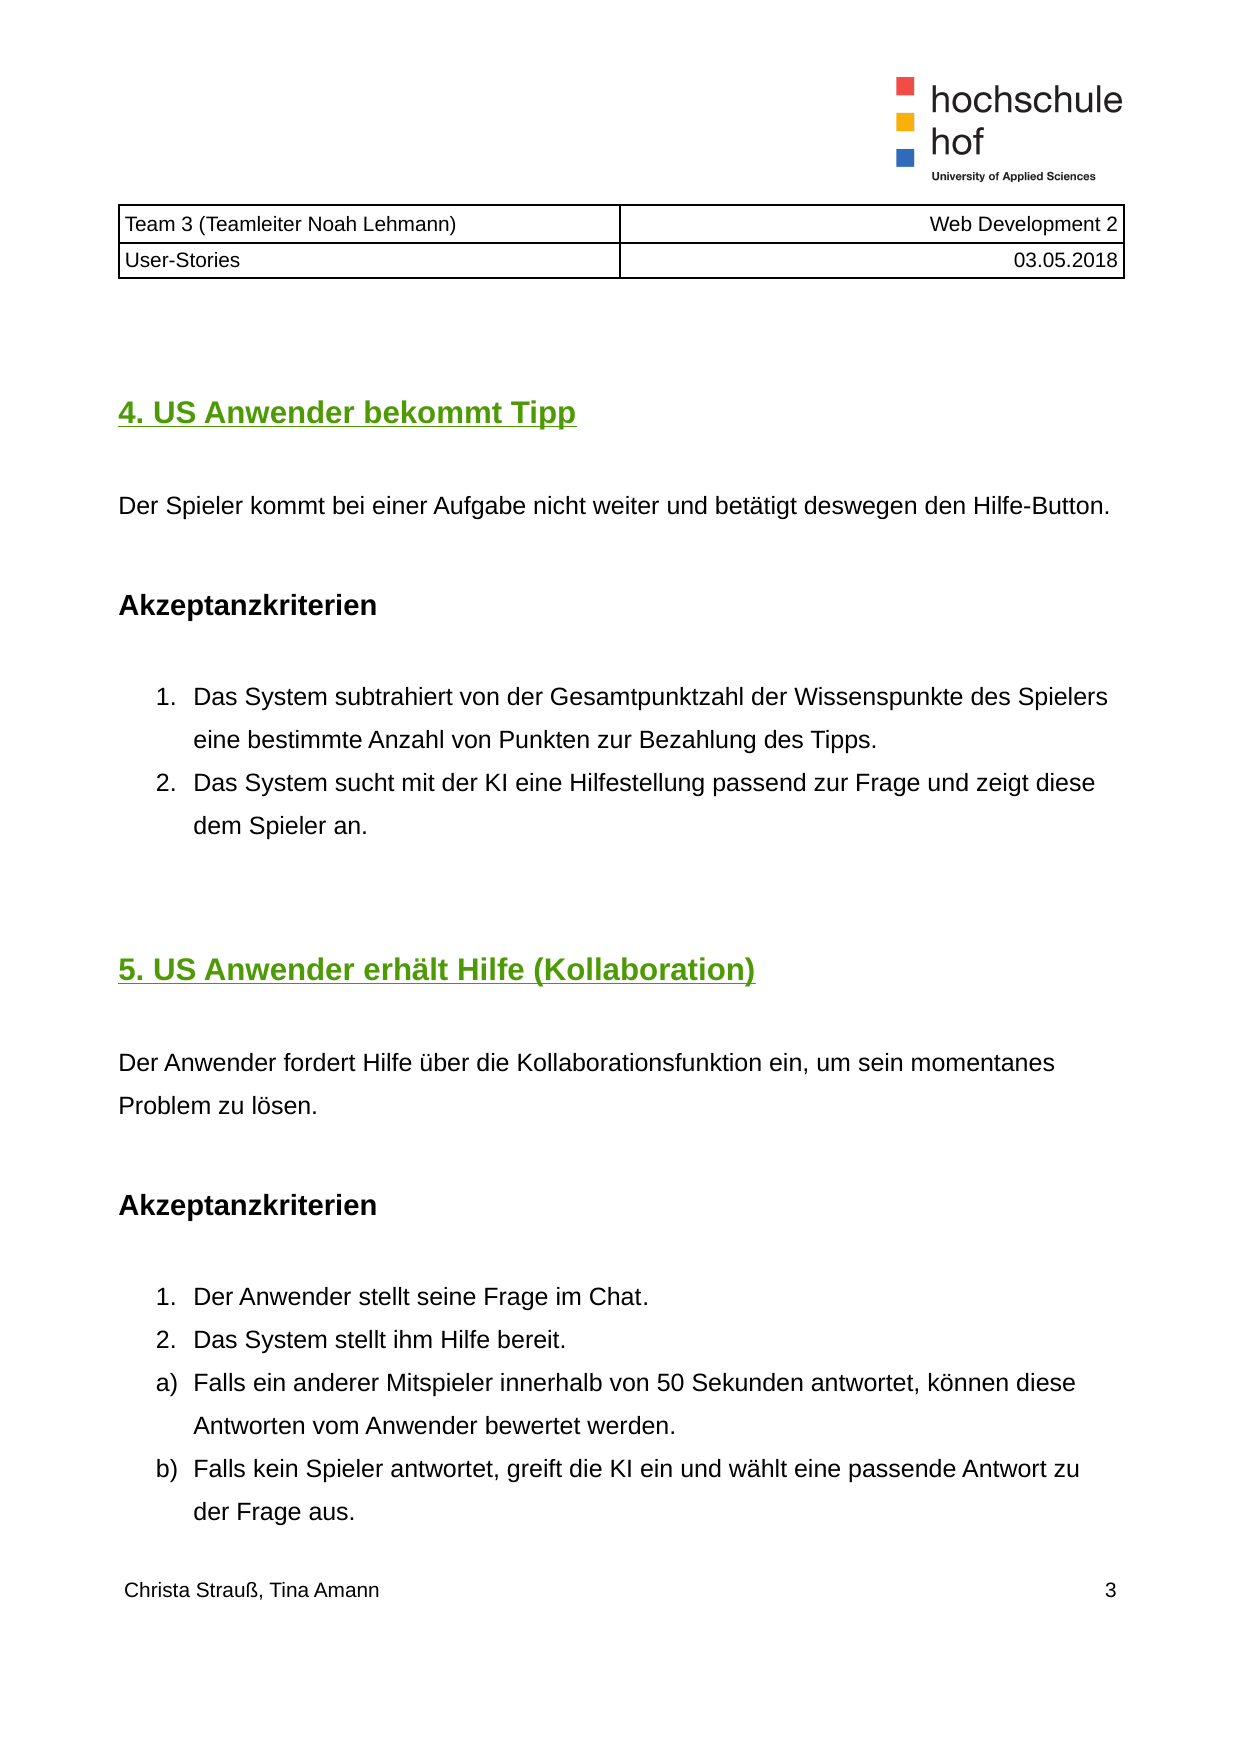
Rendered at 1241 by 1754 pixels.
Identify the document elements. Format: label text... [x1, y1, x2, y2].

list Falls ein anderer Mitspieler innerhalb von 50 Sekunden antwortet, können diese Antworten vom Anwender bewertet werden. [156, 1368, 1122, 1440]
list Das System stellt ihm Hilfe bereit. [156, 1325, 1122, 1354]
list Das System sucht mit der KI eine Hilfestellung passend zur Frage und zeigt diese dem Spieler an. [156, 768, 1122, 840]
text Der Spieler kommt bei einer Aufgabe nicht weiter und betätigt deswegen den Hilfe-Button. [118, 491, 1122, 520]
text 5. US Anwender erhält Hilfe (Kollaboration) [118, 951, 1122, 987]
text Akzeptanzkriterien [118, 588, 1122, 622]
list Falls kein Spieler antwortet, greift die KI ein und wählt eine passende Antwort zu der Frage aus. [156, 1454, 1122, 1526]
text 4. US Anwender bekommt Tipp [118, 394, 1122, 430]
text Akzeptanzkriterien [118, 1188, 1122, 1222]
text Der Anwender fordert Hilfe über die Kollaborationsfunktion ein, um sein momentanes Problem zu lösen. [118, 1048, 1122, 1120]
list Der Anwender stellt seine Frage im Chat. [156, 1282, 1122, 1311]
picture [896, 77, 1122, 182]
list Das System subtrahiert von der Gesamtpunktzahl der Wissenspunkte des Spielers eine bestimmte Anzahl von Punkten zur Bezahlung des Tipps. [156, 682, 1122, 754]
